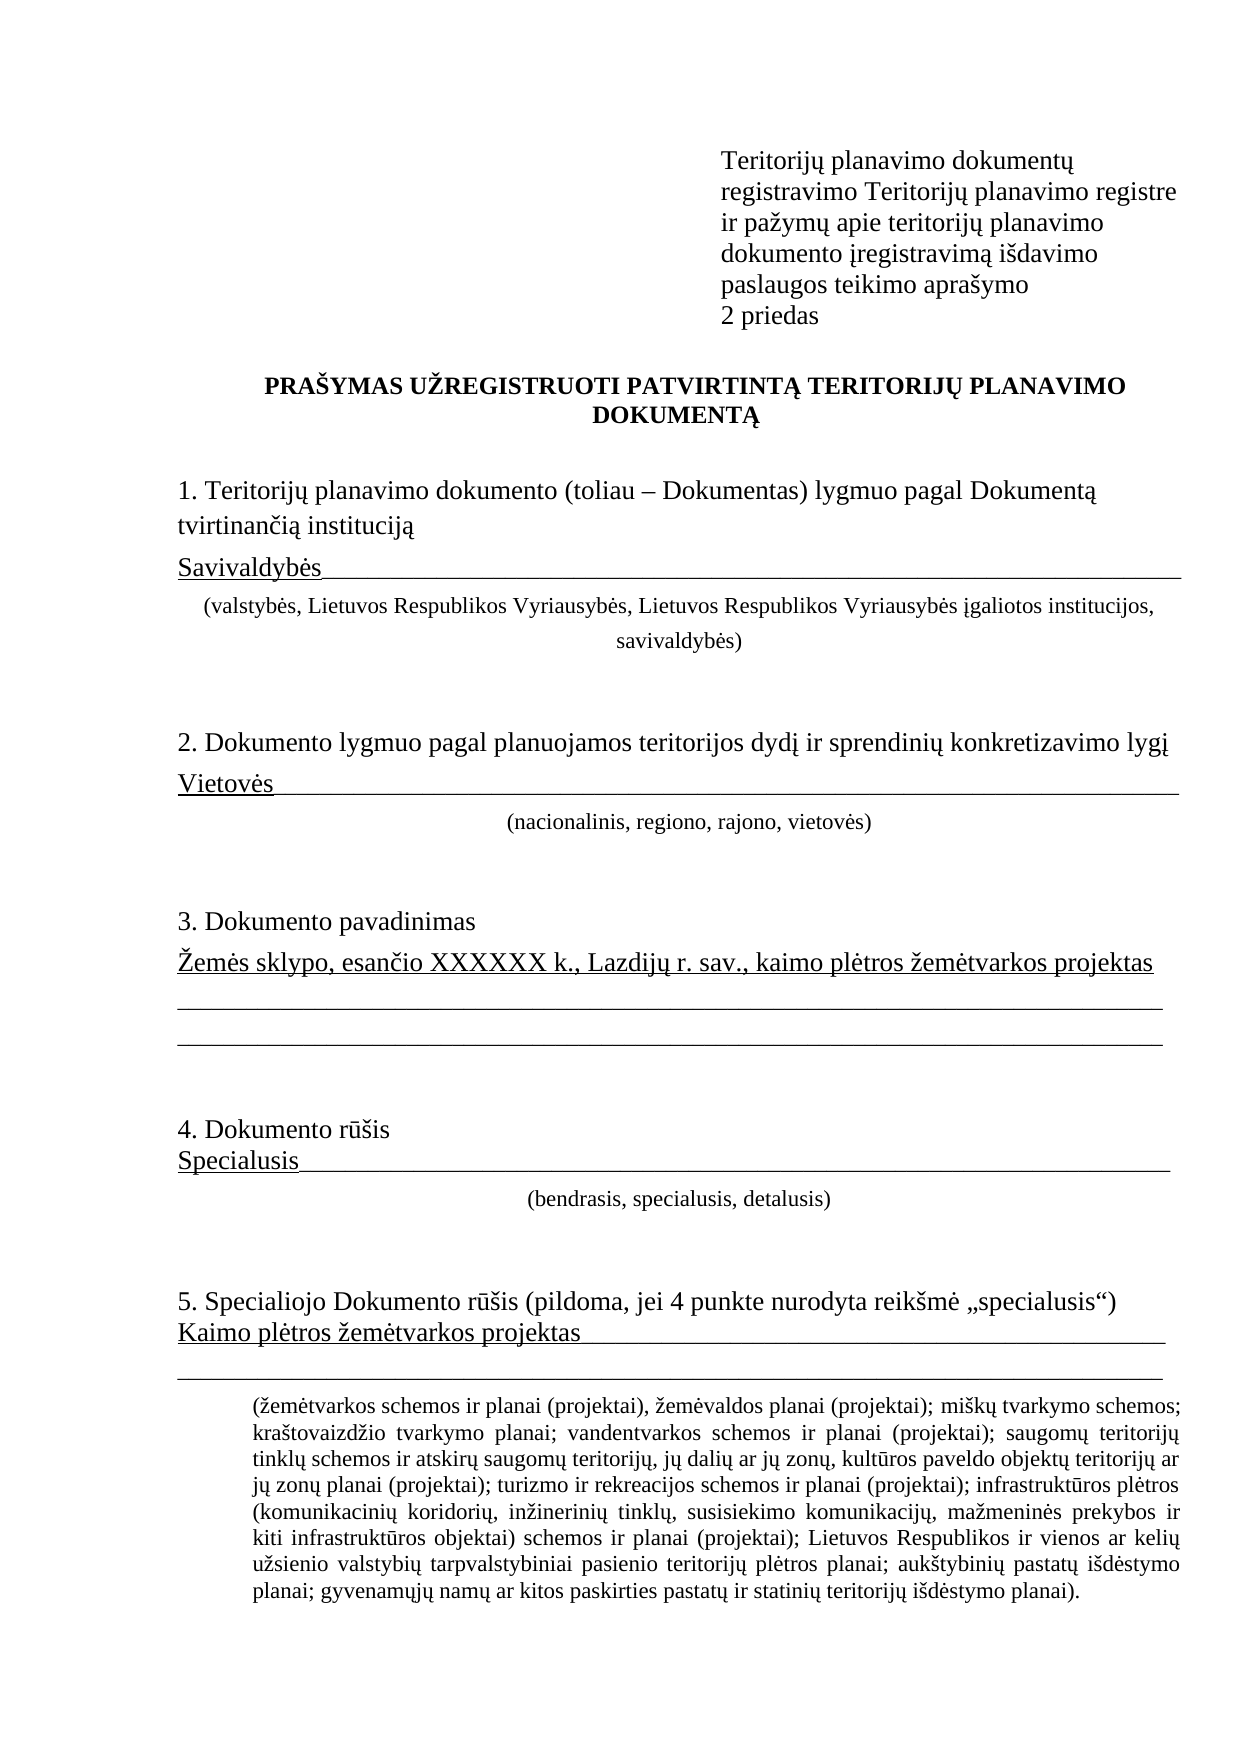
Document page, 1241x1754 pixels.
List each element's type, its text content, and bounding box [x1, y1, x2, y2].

text (bendrasis, specialusis, detalusis) [177, 1185, 1181, 1220]
text (nacionalinis, regiono, rajono, vietovės) [177, 808, 1196, 840]
text Savivaldybės___________________________________________________________________________ [177, 552, 1181, 579]
text 4. Dokumento rūšis Specialusis____________________________________________________________________________ [177, 1113, 1181, 1176]
text 3. Dokumento pavadinimas [177, 905, 1181, 936]
text Vietovės_______________________________________________________________________________ [177, 767, 1181, 798]
text ______________________________________________________________________________________ [177, 1022, 1181, 1049]
text Teritorijų planavimo dokumentų [721, 144, 1181, 175]
text ______________________________________________________________________________________ [177, 986, 1181, 1013]
text 2 priedas [721, 299, 1181, 331]
text Žemės sklypo, esančio XXXXXX k., Lazdijų r. sav., kaimo plėtros žemėtvarkos projektas [177, 946, 1181, 977]
text PRAŠYMAS UŽREGISTRUOTI PATVIRTINTĄ TERITORIJŲ PLANAVIMO DOKUMENTĄ [177, 371, 1181, 428]
text paslaugos teikimo aprašymo [721, 268, 1181, 299]
text [177, 579, 1181, 583]
text 2. Dokumento lygmuo pagal planuojamos teritorijos dydį ir sprendinių konkretizavimo lygį [177, 726, 1181, 757]
text (žemėtvarkos schemos ir planai (projektai), žemėvaldos planai (projektai); miškų tvarkymo schemos; kraštovaizdžio tvarkymo planai; vandentvarkos schemos ir planai (projektai); saugomų teritorijų tinklų schemos ir atskirų saugomų teritorijų, jų dalių ar jų zonų, kultūros paveldo objektų teritorijų ar jų zonų planai (projektai); turizmo ir rekreacijos schemos ir planai (projektai); infrastruktūros plėtros (komunikacinių koridorių, inžinerinių tinklų, susisiekimo komunikacijų, mažmeninės prekybos ir kiti infrastruktūros objektai) schemos ir planai (projektai); Lietuvos Respublikos ir vienos ar kelių užsienio valstybių tarpvalstybiniai pasienio teritorijų plėtros planai; aukštybinių pastatų išdėstymo planai; gyvenamųjų namų ar kitos paskirties pastatų ir statinių teritorijų išdėstymo planai). [252, 1392, 1181, 1603]
text 5. Specialiojo Dokumento rūšis (pildoma, jei 4 punkte nurodyta reikšmė „specialusis“) Kaimo plėtros žemėtvarkos projektas___________________________________________________ [177, 1284, 1181, 1347]
text registravimo Teritorijų planavimo registre [721, 175, 1181, 206]
text (valstybės, Lietuvos Respublikos Vyriausybės, Lietuvos Respublikos Vyriausybės įgaliotos institucijos, savivaldybės) [177, 592, 1181, 662]
text ir pažymų apie teritorijų planavimo dokumento įregistravimą išdavimo [721, 206, 1181, 268]
text ______________________________________________________________________________________ [177, 1356, 1181, 1383]
text 1. Teritorijų planavimo dokumento (toliau – Dokumentas) lygmuo pagal Dokumentą tvirtinančią instituciją [177, 474, 1181, 542]
